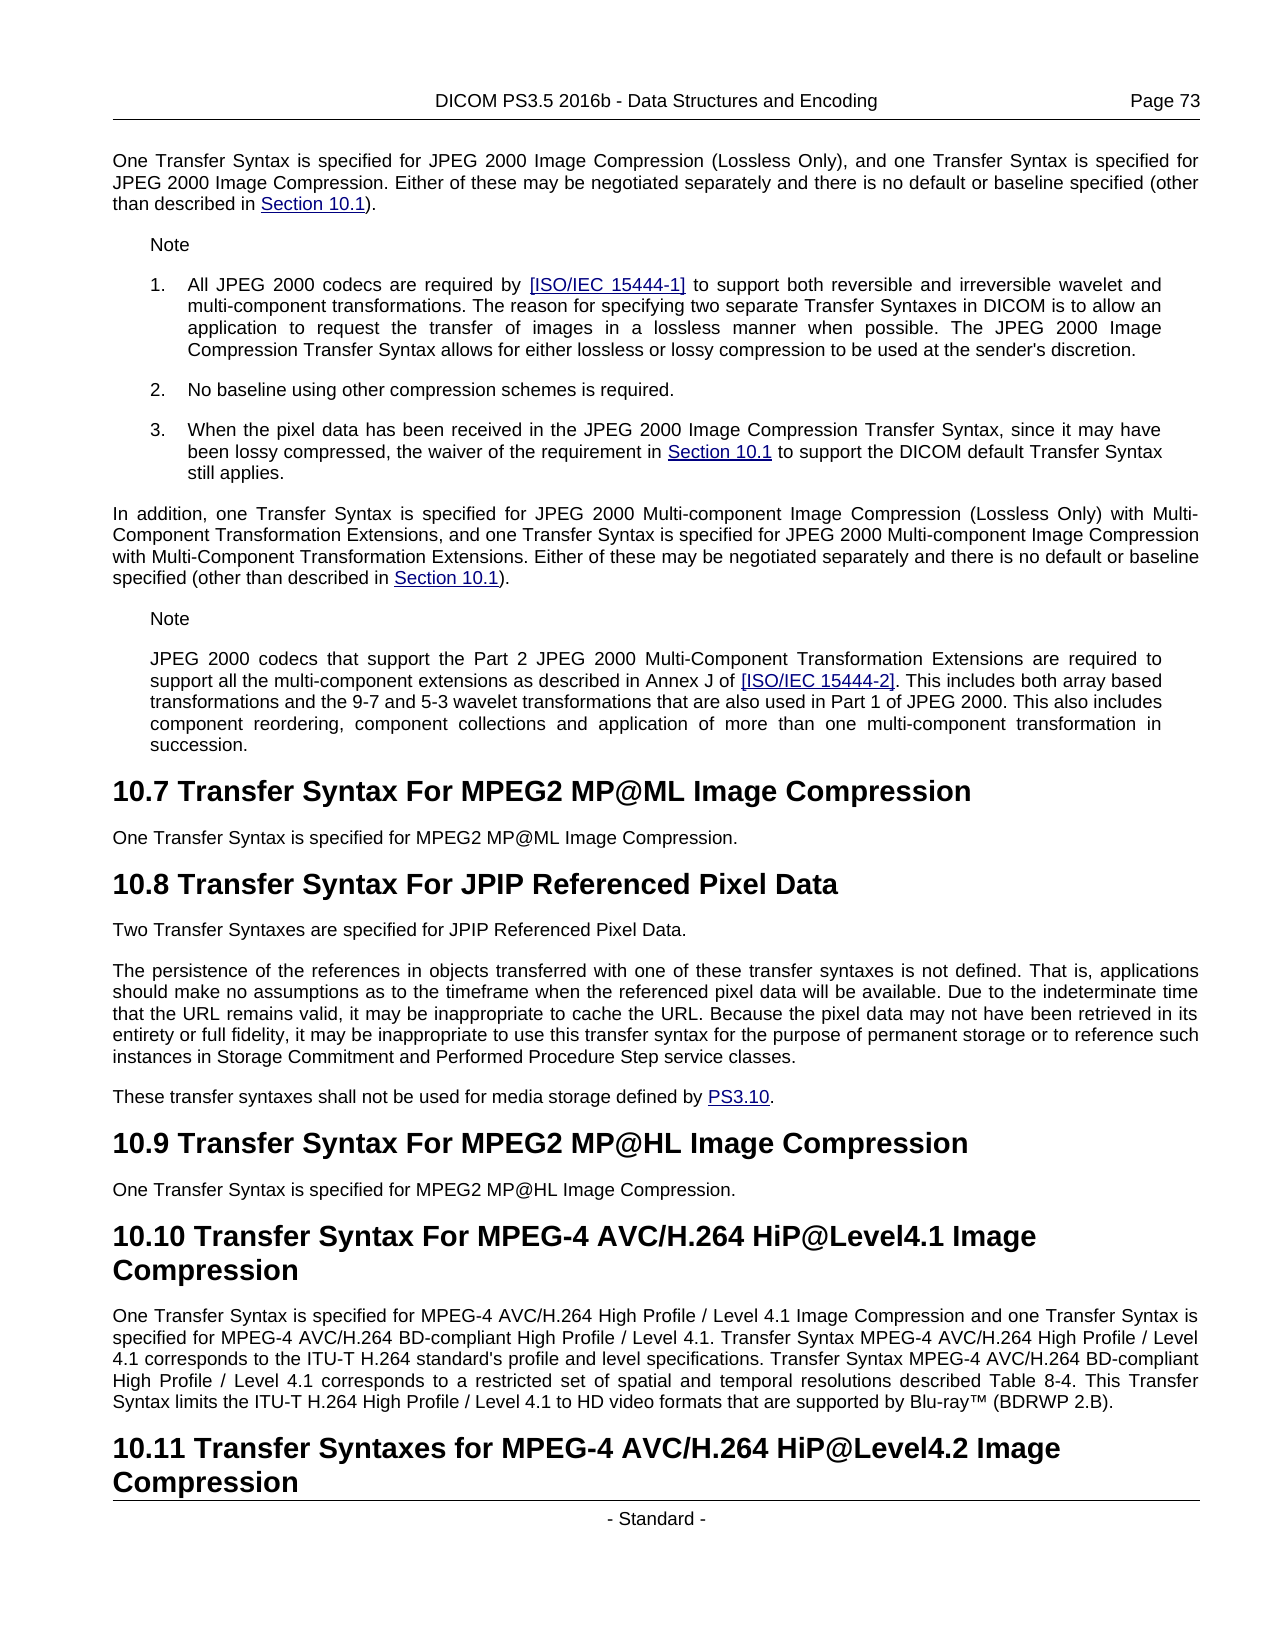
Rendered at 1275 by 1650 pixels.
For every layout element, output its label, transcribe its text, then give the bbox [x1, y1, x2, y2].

list All JPEG 2000 codecs are required by [ISO/IEC 15444-1] to support both reversible and irreversible wavelet and multi-component transformations. The reason for specifying two separate Transfer Syntaxes in DICOM is to allow an application to request the transfer of images in a lossless manner when possible. The JPEG 2000 Image Compression Transfer Syntax allows for either lossless or lossy compression to be used at the sender's discretion. [150, 274, 1162, 360]
text Two Transfer Syntaxes are specified for JPIP Referenced Pixel Data. [112, 919, 1200, 941]
list When the pixel data has been received in the JPEG 2000 Image Compression Transfer Syntax, since it may have been lossy compressed, the waiver of the requirement in Section 10.1 to support the DICOM default Transfer Syntax still applies. [150, 419, 1162, 484]
text One Transfer Syntax is specified for MPEG2 MP@HL Image Compression. [112, 1179, 1200, 1200]
text These transfer syntaxes shall not be used for media storage defined by PS3.10. [112, 1086, 1200, 1108]
text 10.9 Transfer Syntax For MPEG2 MP@HL Image Compression [112, 1126, 1200, 1160]
text One Transfer Syntax is specified for MPEG-4 AVC/H.264 High Profile / Level 4.1 Image Compression and one Transfer Syntax is specified for MPEG-4 AVC/H.264 BD-compliant High Profile / Level 4.1. Transfer Syntax MPEG-4 AVC/H.264 High Profile / Level 4.1 corresponds to the ITU-T H.264 standard's profile and level specifications. Transfer Syntax MPEG-4 AVC/H.264 BD-compliant High Profile / Level 4.1 corresponds to a restricted set of spatial and temporal resolutions described Table 8-4. This Transfer Syntax limits the ITU-T H.264 High Profile / Level 4.1 to HD video formats that are supported by Blu-ray™ (BDRWP 2.B). [112, 1305, 1200, 1413]
text JPEG 2000 codecs that support the Part 2 JPEG 2000 Multi-Component Transformation Extensions are required to support all the multi-component extensions as described in Annex J of [ISO/IEC 15444-2]. This includes both array based transformations and the 9-7 and 5-3 wavelet transformations that are also used in Part 1 of JPEG 2000. This also includes component reordering, component collections and application of more than one multi-component transformation in succession. [150, 648, 1162, 756]
list No baseline using other compression schemes is required. [150, 379, 1162, 400]
text In addition, one Transfer Syntax is specified for JPEG 2000 Multi-component Image Compression (Lossless Only) with Multi-Component Transformation Extensions, and one Transfer Syntax is specified for JPEG 2000 Multi-component Image Compression with Multi-Component Transformation Extensions. Either of these may be negotiated separately and there is no default or baseline specified (other than described in Section 10.1). [112, 502, 1200, 589]
text Note [150, 607, 1162, 629]
text The persistence of the references in objects transferred with one of these transfer syntaxes is not defined. That is, applications should make no assumptions as to the timeframe when the referenced pixel data will be available. Due to the indeterminate time that the URL remains valid, it may be inappropriate to cache the URL. Because the pixel data may not have been retrieved in its entirety or full fidelity, it may be inappropriate to use this transfer syntax for the purpose of permanent storage or to reference such instances in Storage Commitment and Performed Procedure Step service classes. [112, 959, 1200, 1067]
text 10.7 Transfer Syntax For MPEG2 MP@ML Image Compression [112, 774, 1200, 808]
text 10.8 Transfer Syntax For JPIP Referenced Pixel Data [112, 867, 1200, 901]
text 10.10 Transfer Syntax For MPEG-4 AVC/H.264 HiP@Level4.1 Image Compression [112, 1219, 1200, 1286]
text One Transfer Syntax is specified for JPEG 2000 Image Compression (Lossless Only), and one Transfer Syntax is specified for JPEG 2000 Image Compression. Either of these may be negotiated separately and there is no default or baseline specified (other than described in Section 10.1). [112, 150, 1200, 215]
text One Transfer Syntax is specified for MPEG2 MP@ML Image Compression. [112, 827, 1200, 848]
text Note [150, 233, 1162, 255]
text 10.11 Transfer Syntaxes for MPEG-4 AVC/H.264 HiP@Level4.2 Image Compression [112, 1431, 1200, 1498]
